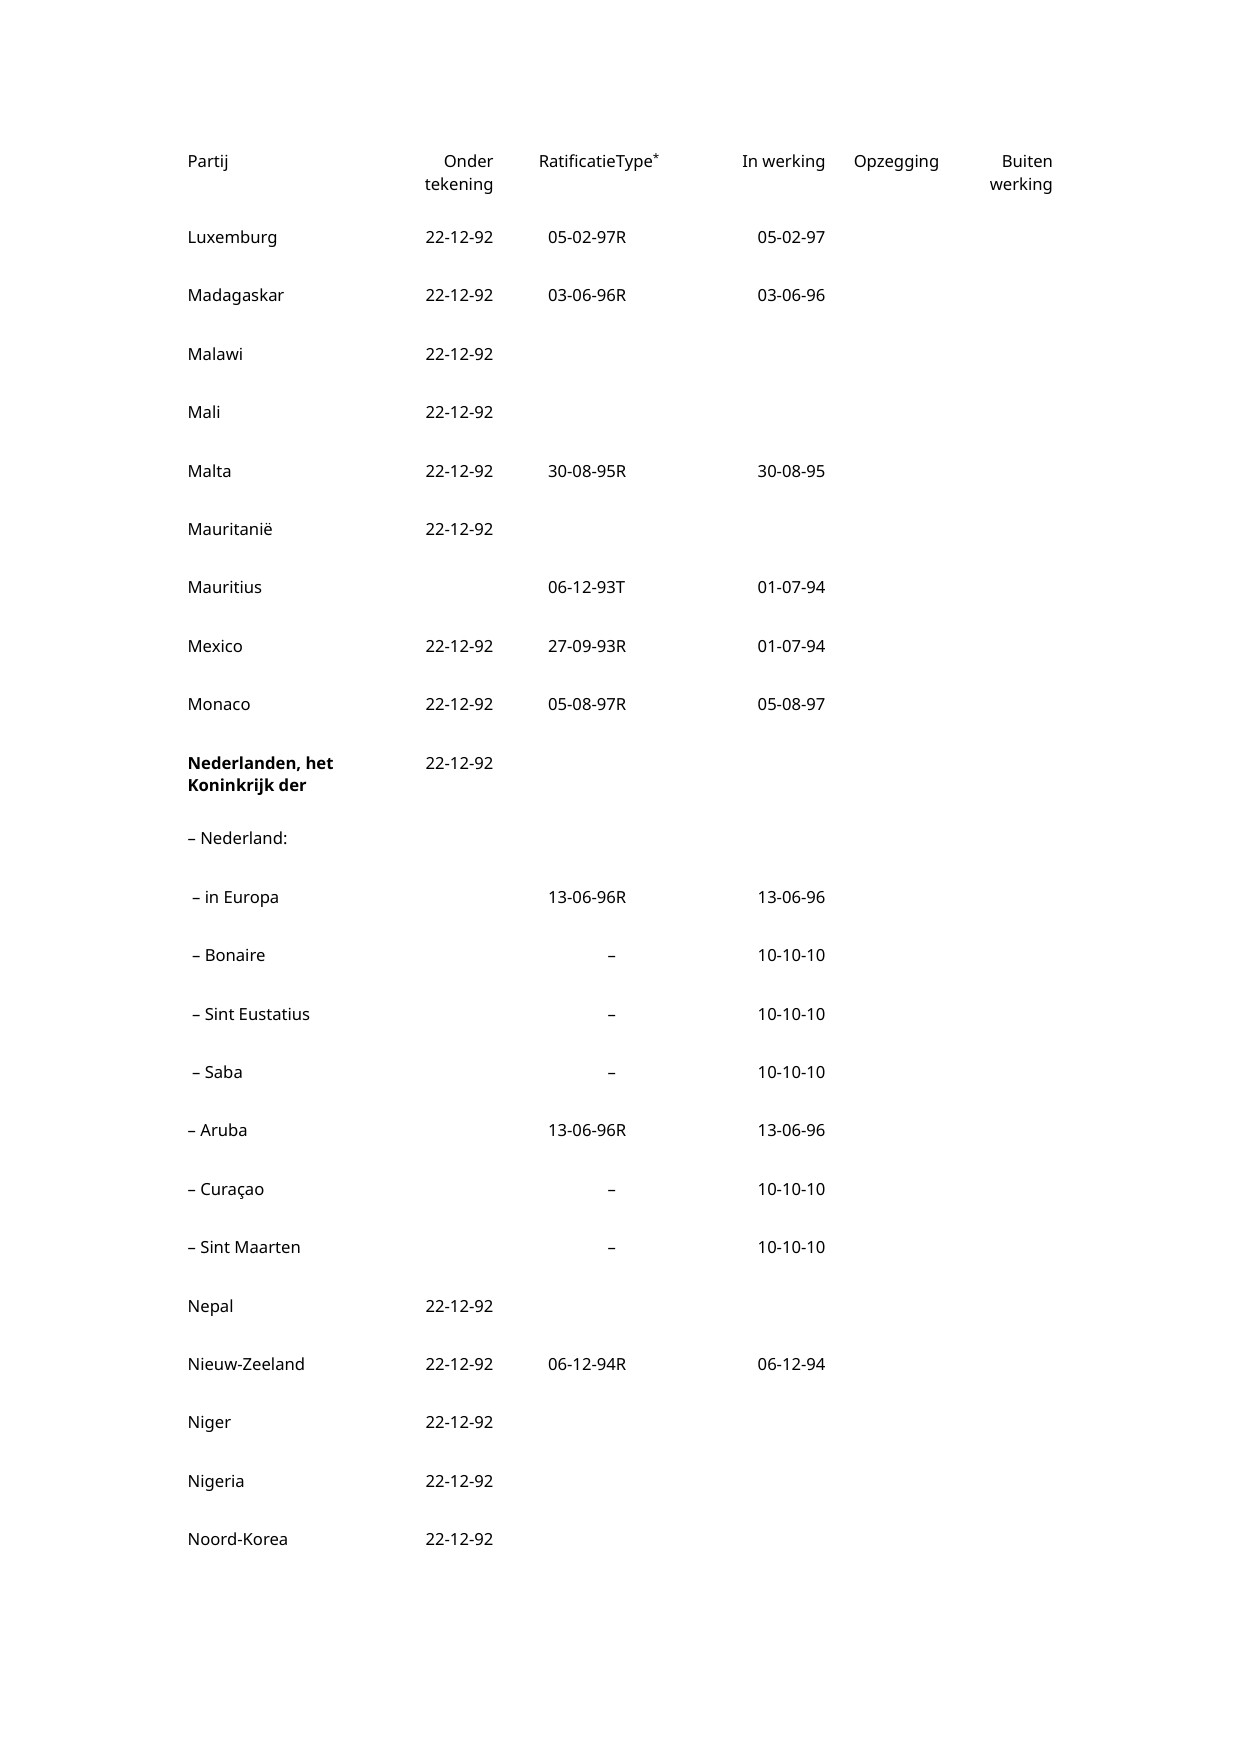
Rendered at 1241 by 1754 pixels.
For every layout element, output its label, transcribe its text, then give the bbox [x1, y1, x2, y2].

table_cell Mauritanië [188, 518, 371, 576]
table_cell [939, 576, 1053, 634]
table_cell [703, 1470, 825, 1528]
table_cell R [616, 225, 703, 284]
table_cell [616, 518, 703, 576]
table_cell [703, 1294, 825, 1353]
table_cell 22-12-92 [371, 693, 493, 751]
table_cell [939, 944, 1053, 1002]
table_cell 05-08-97 [703, 693, 825, 751]
table_cell Malawi [188, 342, 371, 401]
table_cell – Sint Maarten [188, 1236, 371, 1294]
table_cell [371, 576, 493, 634]
table_cell – Sint Eustatius [188, 1002, 371, 1061]
table_cell 03-06-96 [703, 284, 825, 342]
table_cell [371, 1119, 493, 1177]
table_cell [939, 827, 1053, 885]
table_cell [616, 1061, 703, 1119]
table_cell [939, 1236, 1053, 1294]
table_cell [825, 518, 939, 576]
table_cell 10-10-10 [703, 1002, 825, 1061]
table_cell 10-10-10 [703, 1178, 825, 1236]
table_cell [825, 284, 939, 342]
table_cell [703, 342, 825, 401]
table_cell 13-06-96 [493, 1119, 616, 1177]
table_cell [703, 827, 825, 885]
table_cell – in Europa [188, 885, 371, 944]
table_cell 27-09-93 [493, 635, 616, 693]
table_header Partij [188, 150, 371, 225]
table_cell [939, 1002, 1053, 1061]
table_cell [939, 401, 1053, 459]
table_cell 10-10-10 [703, 944, 825, 1002]
table_cell Madagaskar [188, 284, 371, 342]
table_cell [616, 1178, 703, 1236]
table_cell R [616, 635, 703, 693]
table_cell [616, 1528, 703, 1586]
table_cell 13-06-96 [493, 885, 616, 944]
table_cell [939, 342, 1053, 401]
table_cell [825, 1411, 939, 1469]
table_cell 22-12-92 [371, 751, 493, 827]
table_cell [493, 1470, 616, 1528]
table_cell [939, 225, 1053, 284]
table_cell [825, 1236, 939, 1294]
table_cell Mexico [188, 635, 371, 693]
table_cell [825, 1353, 939, 1411]
table_cell [703, 1411, 825, 1469]
table_cell [616, 1002, 703, 1061]
table_cell [616, 342, 703, 401]
table_cell 22-12-92 [371, 225, 493, 284]
table_cell [616, 1294, 703, 1353]
table_cell [825, 1528, 939, 1586]
table_cell 22-12-92 [371, 1411, 493, 1469]
table_cell [371, 944, 493, 1002]
table_cell 05-02-97 [703, 225, 825, 284]
table_cell Monaco [188, 693, 371, 751]
table_cell [939, 1178, 1053, 1236]
table_cell [616, 1470, 703, 1528]
table_cell [493, 1411, 616, 1469]
table_cell Nieuw-Zeeland [188, 1353, 371, 1411]
table_cell [825, 827, 939, 885]
table_cell T [616, 576, 703, 634]
table_cell [825, 401, 939, 459]
table_header In werking [703, 150, 825, 225]
table_cell [493, 1294, 616, 1353]
table_header Buiten werking [939, 150, 1053, 225]
table_cell [825, 1002, 939, 1061]
table_cell [939, 1119, 1053, 1177]
table_cell [371, 827, 493, 885]
table_cell [825, 225, 939, 284]
table_cell – Bonaire [188, 944, 371, 1002]
table_cell [939, 1528, 1053, 1586]
table_cell Luxemburg [188, 225, 371, 284]
table_cell [825, 1470, 939, 1528]
table_cell [616, 401, 703, 459]
table_cell [939, 1411, 1053, 1469]
table_cell – Aruba [188, 1119, 371, 1177]
table_cell [825, 635, 939, 693]
table_cell [371, 885, 493, 944]
table_cell R [616, 1119, 703, 1177]
table_cell Mali [188, 401, 371, 459]
table_cell [493, 1528, 616, 1586]
table_cell [825, 751, 939, 827]
table_cell 05-08-97 [493, 693, 616, 751]
table_cell R [616, 459, 703, 518]
table_cell [371, 1061, 493, 1119]
table_cell [616, 944, 703, 1002]
table_cell 22-12-92 [371, 401, 493, 459]
table_cell 03-06-96 [493, 284, 616, 342]
table_cell [825, 1178, 939, 1236]
table_cell [825, 576, 939, 634]
table_cell 06-12-94 [703, 1353, 825, 1411]
table_cell [939, 693, 1053, 751]
table_cell [825, 342, 939, 401]
table_cell 01-07-94 [703, 635, 825, 693]
table_cell Mauritius [188, 576, 371, 634]
table_cell [703, 401, 825, 459]
table_cell 22-12-92 [371, 1294, 493, 1353]
table_cell Niger [188, 1411, 371, 1469]
table_cell [493, 827, 616, 885]
table_cell Malta [188, 459, 371, 518]
table_cell [493, 342, 616, 401]
table_cell [703, 1528, 825, 1586]
table_header Type* [616, 150, 703, 225]
table_cell 22-12-92 [371, 284, 493, 342]
table_cell [371, 1236, 493, 1294]
table_cell – [493, 1178, 616, 1236]
table_cell [703, 751, 825, 827]
table_cell [616, 1411, 703, 1469]
table_cell R [616, 284, 703, 342]
table_cell [825, 1061, 939, 1119]
table_cell – [493, 1236, 616, 1294]
table_cell [939, 1294, 1053, 1353]
table_cell 22-12-92 [371, 635, 493, 693]
table_cell – [493, 1061, 616, 1119]
table_cell [825, 1119, 939, 1177]
table_cell – Curaçao [188, 1178, 371, 1236]
table_cell – [493, 1002, 616, 1061]
table_cell [616, 1236, 703, 1294]
table_cell [939, 1061, 1053, 1119]
table_cell 01-07-94 [703, 576, 825, 634]
table_cell [493, 751, 616, 827]
table_cell Noord-Korea [188, 1528, 371, 1586]
table_cell [939, 284, 1053, 342]
table_cell 13-06-96 [703, 885, 825, 944]
table_cell – [493, 944, 616, 1002]
table_header Ratificatie [493, 150, 616, 225]
table_cell R [616, 885, 703, 944]
table_cell [493, 401, 616, 459]
table_cell [825, 1294, 939, 1353]
table_cell [825, 944, 939, 1002]
table_cell [493, 518, 616, 576]
table_cell – Saba [188, 1061, 371, 1119]
table_cell [616, 827, 703, 885]
table_cell 22-12-92 [371, 1528, 493, 1586]
table_cell 22-12-92 [371, 518, 493, 576]
table_cell [825, 693, 939, 751]
table_cell R [616, 693, 703, 751]
table_cell [939, 1353, 1053, 1411]
table_cell [939, 518, 1053, 576]
table_header Onder tekening [371, 150, 493, 225]
table_cell [939, 885, 1053, 944]
table_cell Nepal [188, 1294, 371, 1353]
table_cell [939, 459, 1053, 518]
table_cell 06-12-94 [493, 1353, 616, 1411]
table_cell [616, 751, 703, 827]
table_cell 22-12-92 [371, 459, 493, 518]
table_cell 22-12-92 [371, 1470, 493, 1528]
table_cell [371, 1178, 493, 1236]
table_cell 30-08-95 [703, 459, 825, 518]
table_cell [939, 751, 1053, 827]
table_cell Nederlanden, het Koninkrijk der [188, 751, 371, 827]
table_cell R [616, 1353, 703, 1411]
table_cell [825, 459, 939, 518]
table_header Opzegging [825, 150, 939, 225]
table_cell [939, 1470, 1053, 1528]
table_cell 30-08-95 [493, 459, 616, 518]
table_cell [371, 1002, 493, 1061]
table_cell 22-12-92 [371, 342, 493, 401]
table_cell 22-12-92 [371, 1353, 493, 1411]
table_cell [703, 518, 825, 576]
table_cell 13-06-96 [703, 1119, 825, 1177]
table_cell 10-10-10 [703, 1236, 825, 1294]
table_cell [825, 885, 939, 944]
table_cell – Nederland: [188, 827, 371, 885]
table_cell [939, 635, 1053, 693]
table_cell 06-12-93 [493, 576, 616, 634]
table_cell 10-10-10 [703, 1061, 825, 1119]
table_cell 05-02-97 [493, 225, 616, 284]
table_cell Nigeria [188, 1470, 371, 1528]
